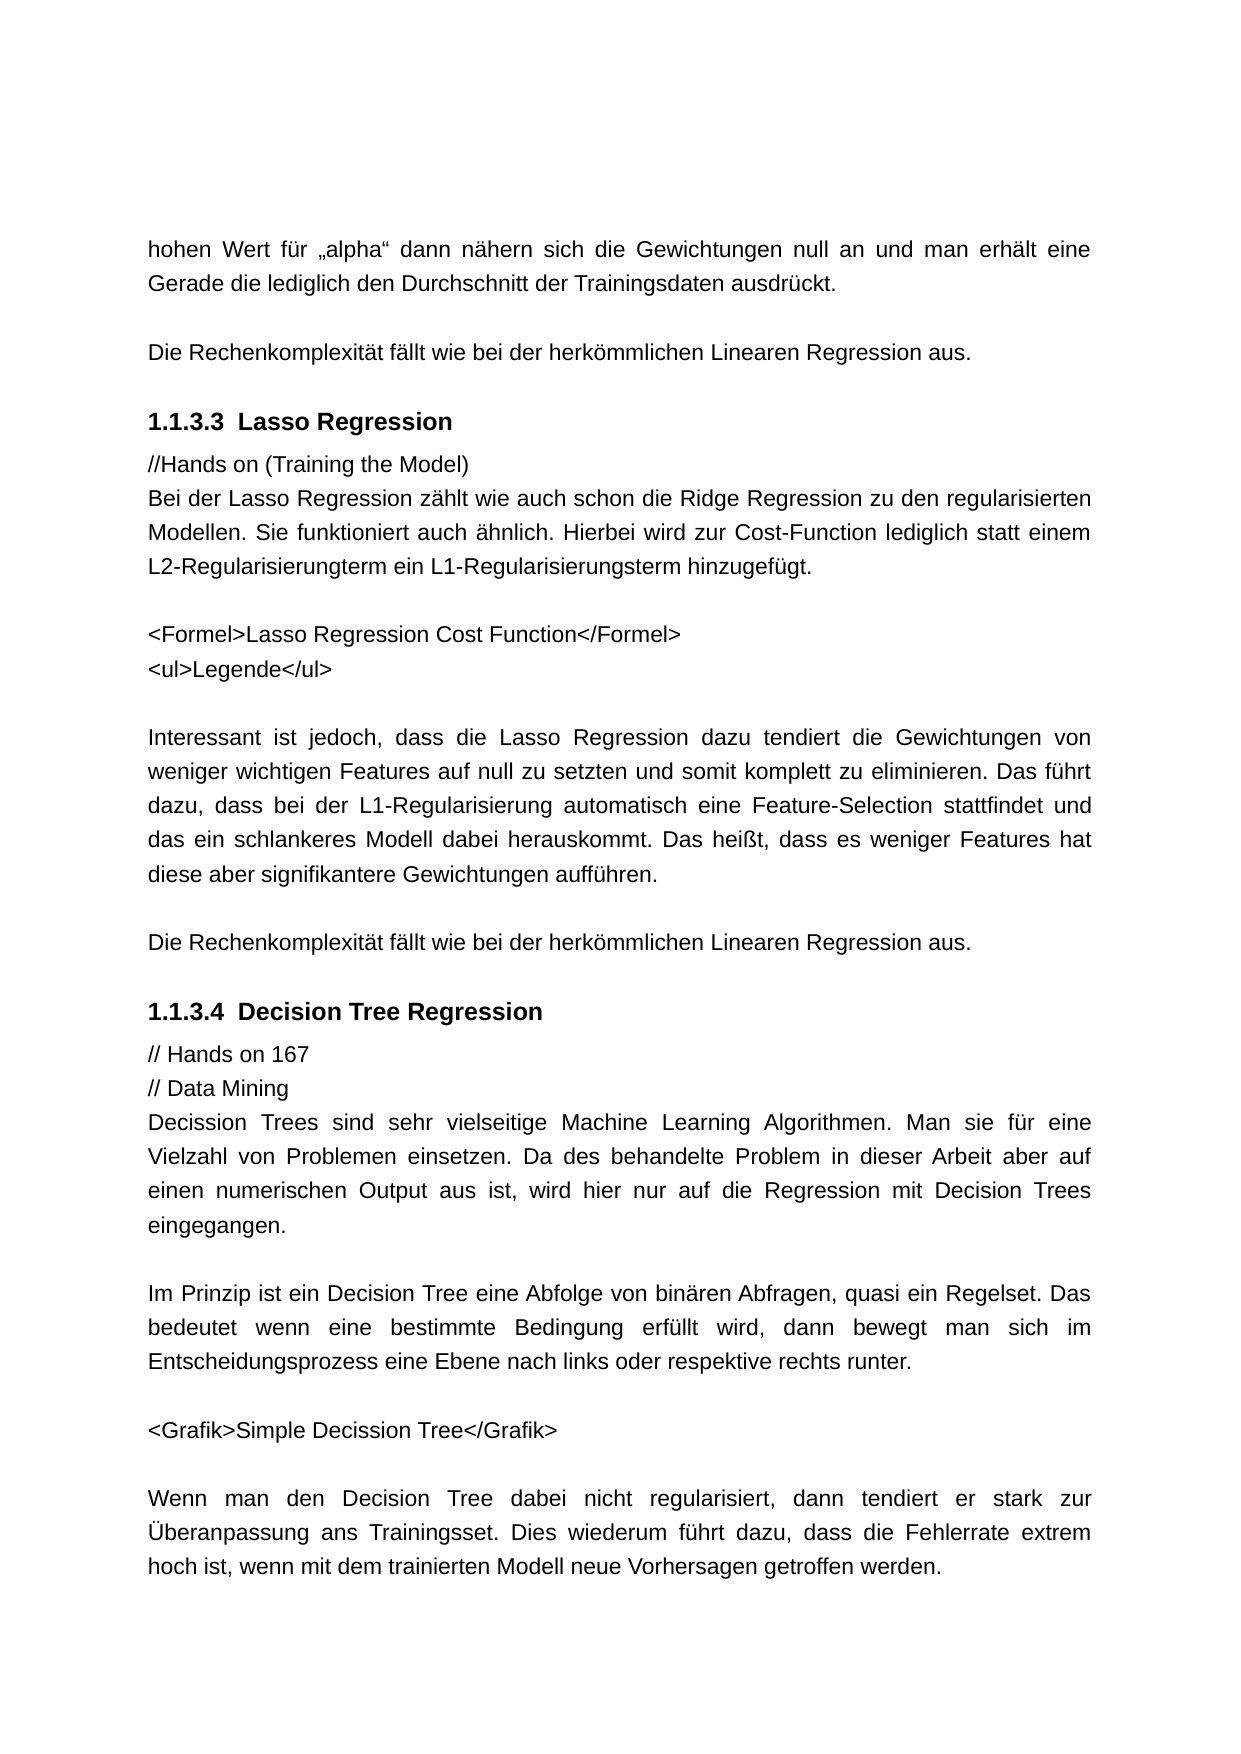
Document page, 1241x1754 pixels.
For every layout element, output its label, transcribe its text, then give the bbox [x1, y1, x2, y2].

text //Hands on (Training the Model) [148, 451, 1092, 477]
text // Data Mining [148, 1075, 1092, 1101]
subtitle Lasso Regression [148, 407, 1092, 436]
text <ul>Legende</ul> [148, 656, 1092, 682]
text Die Rechenkomplexität fällt wie bei der herkömmlichen Linearen Regression aus. [148, 339, 1092, 365]
text <Formel>Lasso Regression Cost Function</Formel> [148, 621, 1092, 648]
text Interessant ist jedoch, dass die Lasso Regression dazu tendiert die Gewichtungen von weniger wichtigen Features auf null zu setzten und somit komplett zu eliminieren. Das führt dazu, dass bei der L1-Regularisierung automatisch eine Feature-Selection stattfindet und das ein schlankeres Modell dabei herauskommt. Das heißt, dass es weniger Features hat diese aber signifikantere Gewichtungen aufführen. [148, 724, 1092, 887]
text Wenn man den Decision Tree dabei nicht regularisiert, dann tendiert er stark zur Überanpassung ans Trainingsset. Dies wiederum führt dazu, dass die Fehlerrate extrem hoch ist, wenn mit dem trainierten Modell neue Vorhersagen getroffen werden. [148, 1485, 1092, 1580]
text <Grafik>Simple Decission Tree</Grafik> [148, 1417, 1092, 1443]
text Decission Trees sind sehr vielseitige Machine Learning Algorithmen. Man sie für eine Vielzahl von Problemen einsetzen. Da des behandelte Problem in dieser Arbeit aber auf einen numerischen Output aus ist, wird hier nur auf die Regression mit Decision Trees eingegangen. [148, 1109, 1092, 1238]
text Bei der Lasso Regression zählt wie auch schon die Ridge Regression zu den regularisierten Modellen. Sie funktioniert auch ähnlich. Hierbei wird zur Cost-Function lediglich statt einem L2-Regularisierungterm ein L1-Regularisierungsterm hinzugefügt. [148, 485, 1092, 579]
subtitle Decision Tree Regression [148, 997, 1092, 1026]
text Im Prinzip ist ein Decision Tree eine Abfolge von binären Abfragen, quasi ein Regelset. Das bedeutet wenn eine bestimmte Bedingung erfüllt wird, dann bewegt man sich im Entscheidungsprozess eine Ebene nach links oder respektive rechts runter. [148, 1280, 1092, 1375]
text Die Rechenkomplexität fällt wie bei der herkömmlichen Linearen Regression aus. [148, 929, 1092, 955]
text // Hands on 167 [148, 1041, 1092, 1067]
text hohen Wert für „alpha“ dann nähern sich die Gewichtungen null an und man erhält eine Gerade die lediglich den Durchschnitt der Trainingsdaten ausdrückt. [148, 236, 1092, 297]
